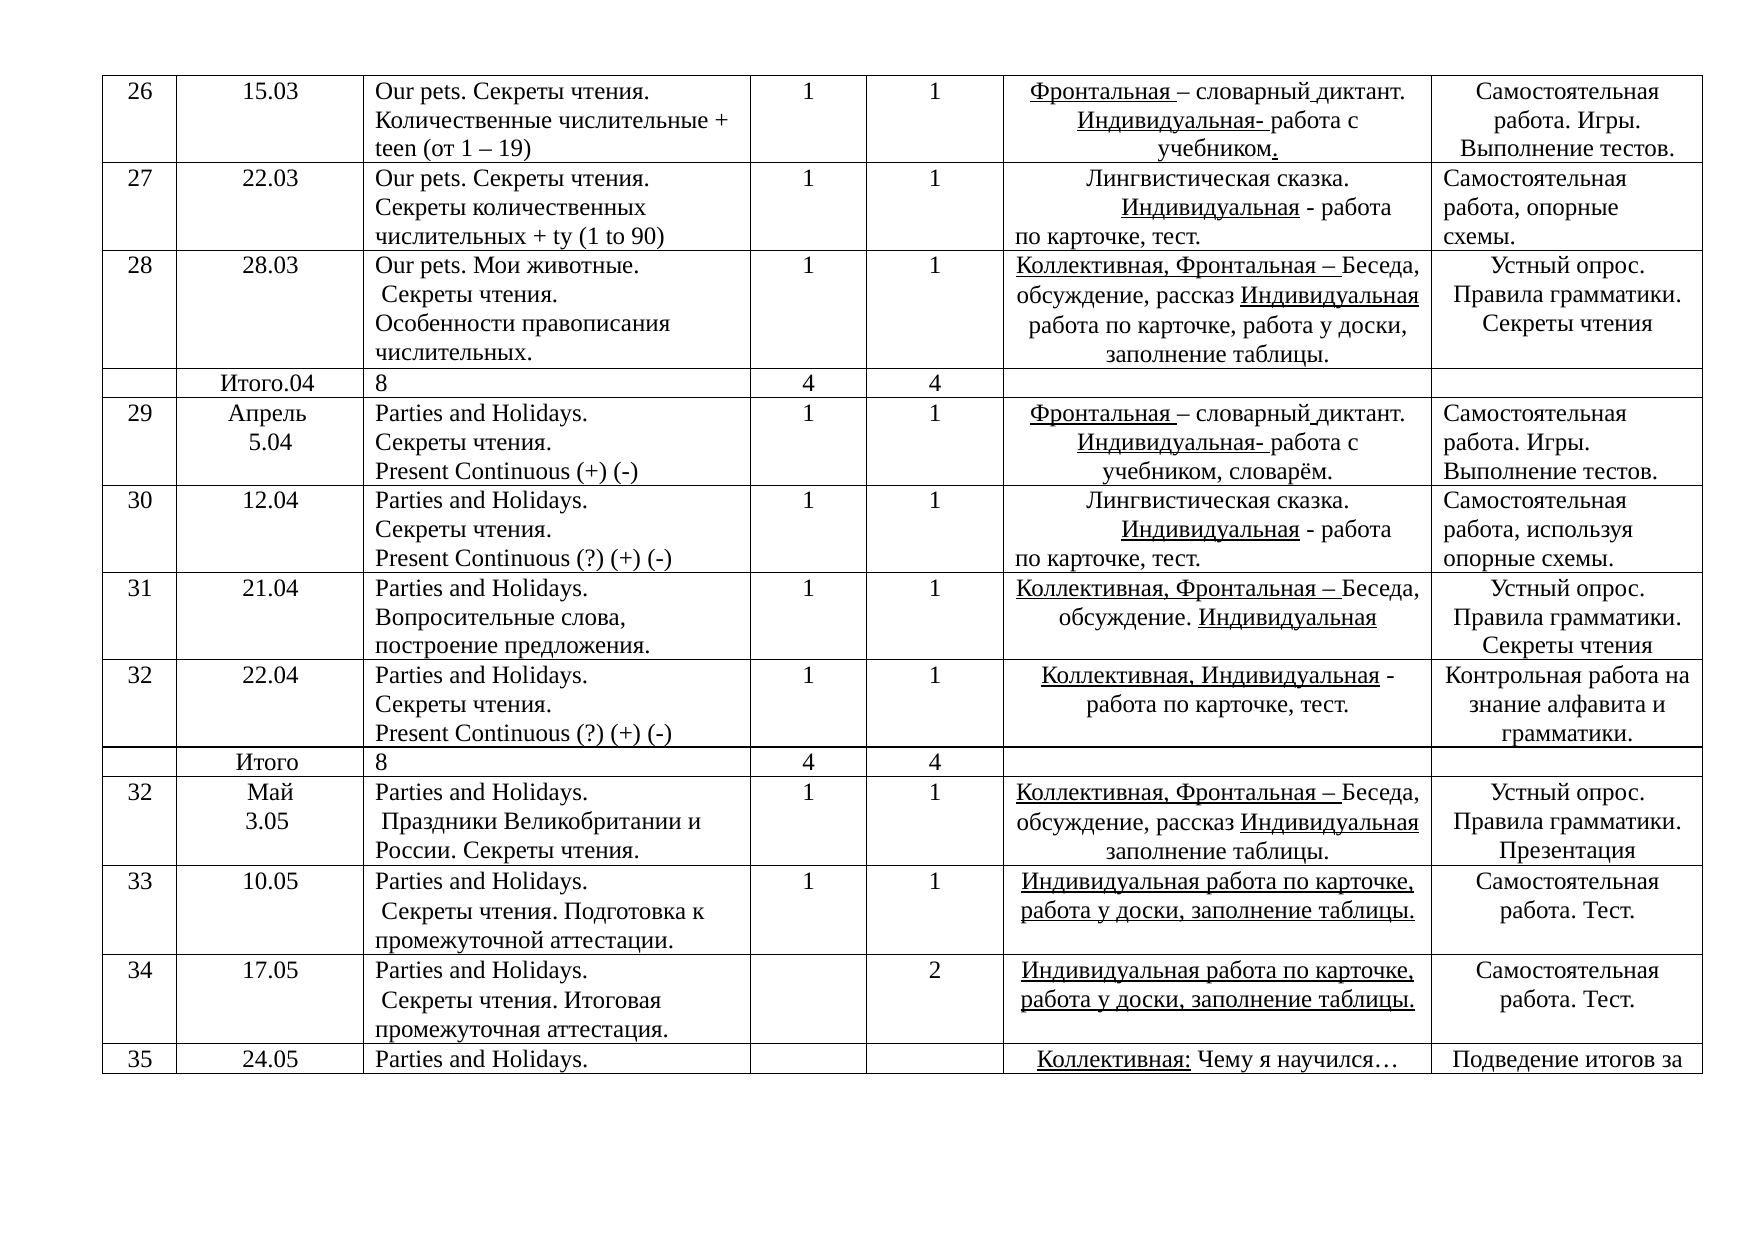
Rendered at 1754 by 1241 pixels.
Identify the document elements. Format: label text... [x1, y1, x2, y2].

table_cell 1 [751, 573, 866, 659]
table_cell Фронтальная – словарный диктант. Индивидуальная- работа с учебником. [1004, 76, 1431, 162]
table_cell 32 [103, 777, 176, 865]
table_cell 1 [867, 573, 1003, 659]
table_cell 1 [867, 163, 1003, 249]
table_cell Parties and Holidays. Праздники Великобритании и России. Секреты чтения. [364, 777, 750, 865]
table_cell 24.05 [177, 1044, 363, 1073]
table_cell Parties and Holidays. Секреты чтения. Present Continuous (?) (+) (-) [364, 660, 750, 746]
table_cell Лингвистическая сказка. Индивидуальная - работа по карточке, тест. [1004, 163, 1431, 249]
table_cell 1 [751, 251, 866, 367]
table_cell [1004, 748, 1431, 776]
table_cell [1004, 369, 1431, 397]
table_cell 1 [867, 777, 1003, 865]
table_cell 4 [751, 369, 866, 397]
table_cell 1 [751, 777, 866, 865]
table_cell [751, 955, 866, 1043]
table_cell 1 [867, 251, 1003, 367]
table_cell [751, 1044, 866, 1073]
table_cell 1 [751, 660, 866, 746]
table_cell 1 [867, 660, 1003, 746]
table_cell 22.03 [177, 163, 363, 249]
table_cell 26 [103, 76, 176, 162]
table_cell 10.05 [177, 866, 363, 954]
table_cell Коллективная, Фронтальная – Беседа, обсуждение, рассказ Индивидуальная работа по карточке, работа у доски, заполнение таблицы. [1004, 251, 1431, 367]
table_cell Устный опрос. Правила грамматики. Секреты чтения [1432, 251, 1702, 367]
table_cell 1 [867, 398, 1003, 484]
table_cell 1 [867, 76, 1003, 162]
table_cell Контрольная работа на знание алфавита и грамматики. [1432, 660, 1702, 746]
table_cell Коллективная: Чему я научился… [1004, 1044, 1431, 1073]
table_cell Самостоятельная работа, опорные схемы. [1432, 163, 1702, 249]
table_cell Лингвистическая сказка. Индивидуальная - работа по карточке, тест. [1004, 486, 1431, 572]
table_cell 8 [364, 748, 750, 776]
table_cell 1 [751, 486, 866, 572]
table_cell Подведение итогов за [1432, 1044, 1702, 1073]
table_cell Our pets. Мои животные. Секреты чтения. Особенности правописания числительных. [364, 251, 750, 367]
table_cell 8 [364, 369, 750, 397]
table_cell 15.03 [177, 76, 363, 162]
table_cell Коллективная, Фронтальная – Беседа, обсуждение. Индивидуальная [1004, 573, 1431, 659]
table_cell 1 [867, 866, 1003, 954]
table_cell 4 [751, 748, 866, 776]
table_cell Our pets. Секреты чтения. Количественные числительные + teen (от 1 – 19) [364, 76, 750, 162]
table_cell 31 [103, 573, 176, 659]
table_cell [103, 369, 176, 397]
table_cell [1432, 369, 1702, 397]
table_cell [1432, 748, 1702, 776]
table_cell Коллективная, Индивидуальная - работа по карточке, тест. [1004, 660, 1431, 746]
table_cell 27 [103, 163, 176, 249]
table_cell 32 [103, 660, 176, 746]
table_cell Самостоятельная работа. Игры. Выполнение тестов. [1432, 398, 1702, 484]
table_cell 34 [103, 955, 176, 1043]
table_cell Коллективная, Фронтальная – Беседа, обсуждение, рассказ Индивидуальная заполнение таблицы. [1004, 777, 1431, 865]
table_cell 1 [751, 866, 866, 954]
table_cell Итого [177, 748, 363, 776]
table_cell Устный опрос. Правила грамматики. Секреты чтения [1432, 573, 1702, 659]
table_cell 1 [751, 76, 866, 162]
table_cell 28 [103, 251, 176, 367]
table_cell 1 [867, 486, 1003, 572]
table_cell 28.03 [177, 251, 363, 367]
table_cell 1 [751, 163, 866, 249]
table_cell 33 [103, 866, 176, 954]
table_cell 12.04 [177, 486, 363, 572]
table_cell 17.05 [177, 955, 363, 1043]
table_cell 1 [751, 398, 866, 484]
table_cell Parties and Holidays. Секреты чтения. Итоговая промежуточная аттестация. [364, 955, 750, 1043]
table_cell Индивидуальная работа по карточке, работа у доски, заполнение таблицы. [1004, 866, 1431, 954]
table_cell [103, 748, 176, 776]
table_cell Our pets. Секреты чтения. Cекреты количественных числительных + ty (1 to 90) [364, 163, 750, 249]
table_cell Parties and Holidays. Вопросительные слова, построение предложения. [364, 573, 750, 659]
table_cell Parties and Holidays. [364, 1044, 750, 1073]
table_cell Parties and Holidays. Секреты чтения. Подготовка к промежуточной аттестации. [364, 866, 750, 954]
table_cell Самостоятельная работа, используя опорные схемы. [1432, 486, 1702, 572]
table_cell 4 [867, 369, 1003, 397]
table_cell 4 [867, 748, 1003, 776]
table_cell Parties and Holidays. Секреты чтения. Present Continuous (?) (+) (-) [364, 486, 750, 572]
table_cell Самостоятельная работа. Тест. [1432, 955, 1702, 1043]
table_cell 21.04 [177, 573, 363, 659]
table_cell Фронтальная – словарный диктант. Индивидуальная- работа с учебником, словарём. [1004, 398, 1431, 484]
table_cell 35 [103, 1044, 176, 1073]
table_cell 22.04 [177, 660, 363, 746]
table_cell Самостоятельная работа. Игры. Выполнение тестов. [1432, 76, 1702, 162]
table_cell Индивидуальная работа по карточке, работа у доски, заполнение таблицы. [1004, 955, 1431, 1043]
table_cell Устный опрос. Правила грамматики. Презентация [1432, 777, 1702, 865]
table_cell 30 [103, 486, 176, 572]
table_cell Апрель 5.04 [177, 398, 363, 484]
table_cell Parties and Holidays. Секреты чтения. Present Continuous (+) (-) [364, 398, 750, 484]
table_cell 2 [867, 955, 1003, 1043]
table_cell Май 3.05 [177, 777, 363, 865]
table_cell Самостоятельная работа. Тест. [1432, 866, 1702, 954]
table_cell 29 [103, 398, 176, 484]
table_cell [867, 1044, 1003, 1073]
table_cell Итого.04 [177, 369, 363, 397]
